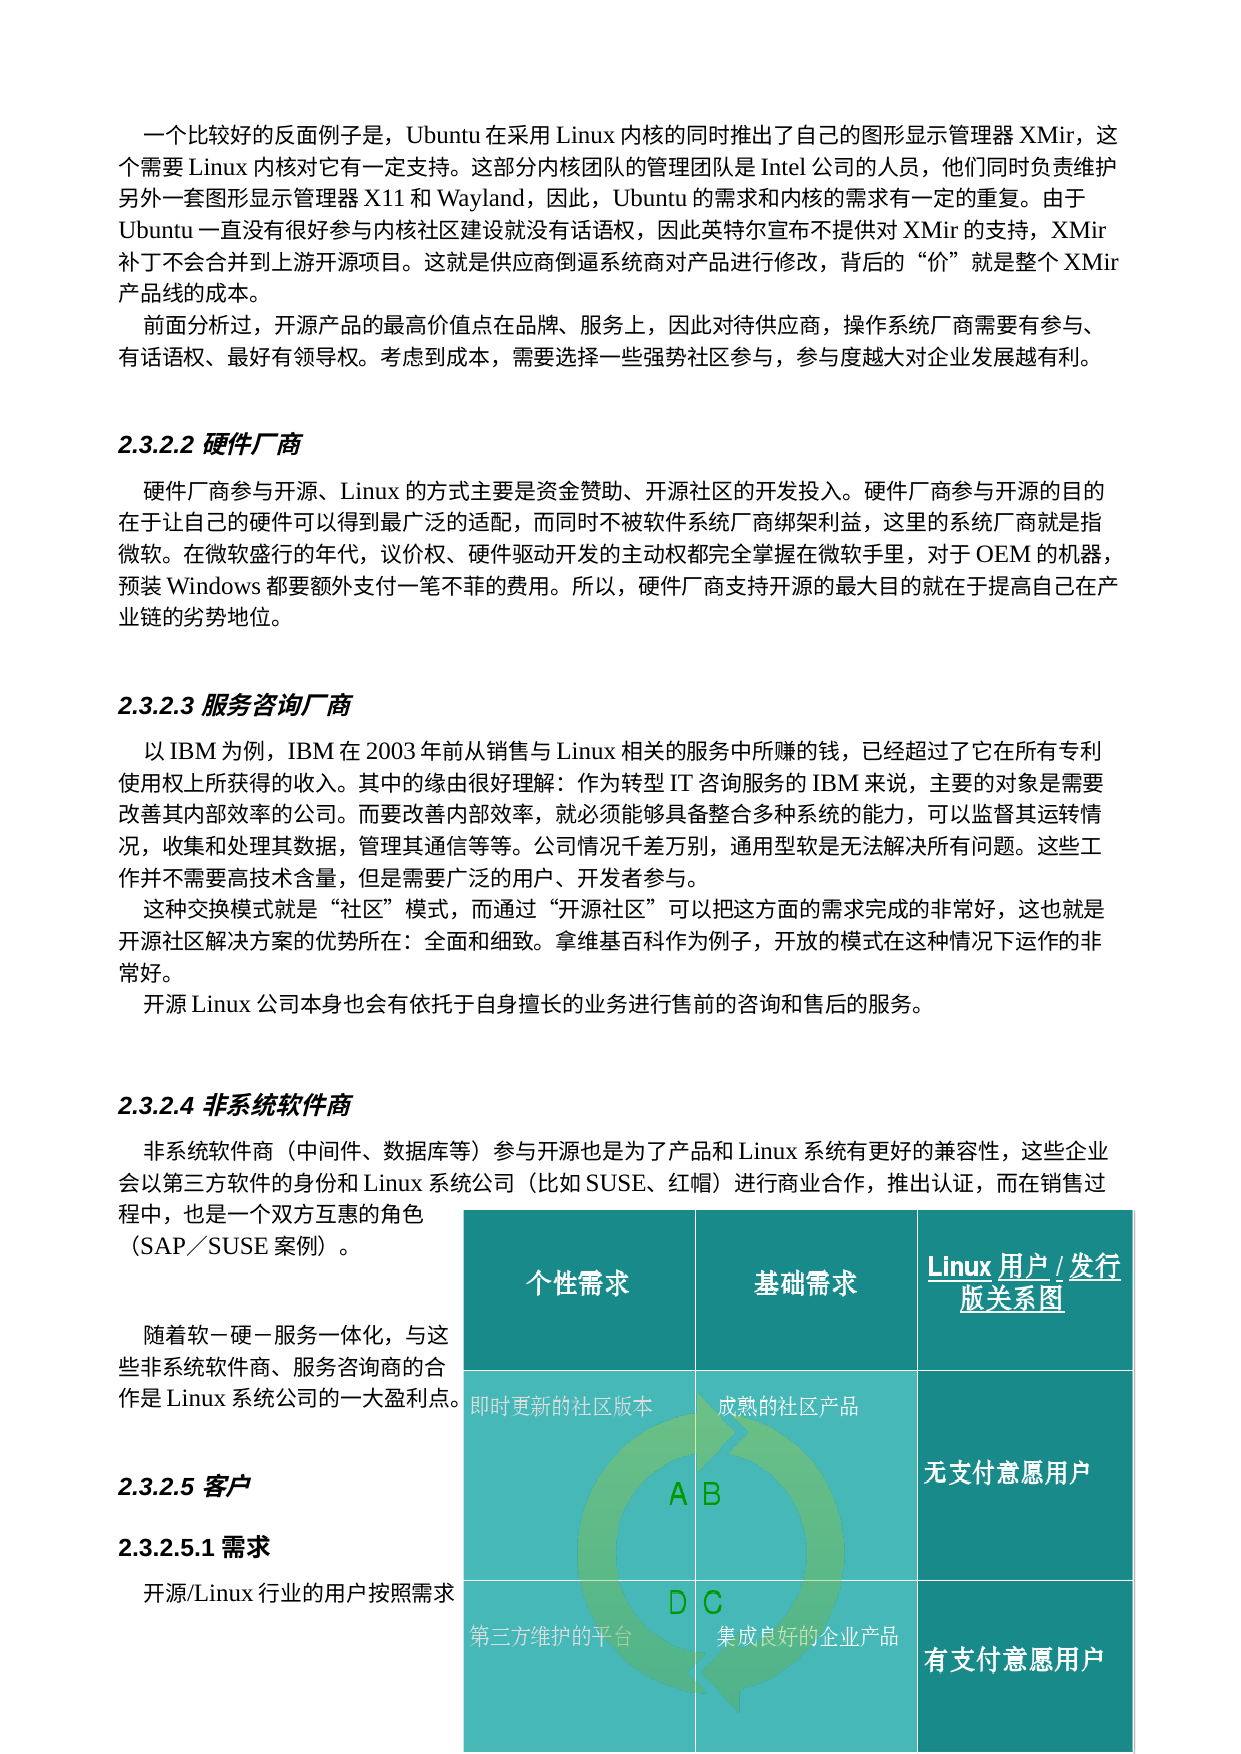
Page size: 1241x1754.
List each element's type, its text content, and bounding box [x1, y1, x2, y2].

subtitle 2.3.2.5 客户 [118, 1467, 463, 1503]
text 随着软－硬－服务一体化，与这些非系统软件商、服务咨询商的合作是Linux系统公司的一大盈利点。 [118, 1318, 463, 1413]
text 硬件厂商参与开源、Linux的方式主要是资金赞助、开源社区的开发投入。硬件厂商参与开源的目的在于让自己的硬件可以得到最广泛的适配，而同时不被软件系统厂商绑架利益，这里的系统厂商就是指微软。在微软盛行的年代，议价权、硬件驱动开发的主动权都完全掌握在微软手里，对于OEM的机器，预装Windows都要额外支付一笔不菲的费用。所以，硬件厂商支持开源的最大目的就在于提高自己在产业链的劣势地位。 [118, 474, 1122, 632]
subtitle 2.3.2.3 服务咨询厂商 [118, 686, 1122, 722]
text 非系统软件商（中间件、数据库等）参与开源也是为了产品和Linux系统有更好的兼容性，这些企业会以第三方软件的身份和Linux系统公司（比如SUSE、红帽）进行商业合作，推出认证，而在销售过程中，也是一个双方互惠的角色（SAP／SUSE案例）。 [118, 1134, 1122, 1261]
text 开源Linux公司本身也会有依托于自身擅长的业务进行售前的咨询和售后的服务。 [118, 987, 1122, 1019]
subtitle 2.3.2.2 硬件厂商 [118, 425, 1122, 461]
text 前面分析过，开源产品的最高价值点在品牌、服务上，因此对待供应商，操作系统厂商需要有参与、有话语权、最好有领导权。考虑到成本，需要选择一些强势社区参与，参与度越大对企业发展越有利。 [118, 308, 1122, 371]
text 开源/Linux行业的用户按照需求 [118, 1576, 463, 1608]
picture [463, 1210, 1136, 1754]
text 一个比较好的反面例子是，Ubuntu在采用Linux内核的同时推出了自己的图形显示管理器XMir，这个需要Linux内核对它有一定支持。这部分内核团队的管理团队是Intel公司的人员，他们同时负责维护另外一套图形显示管理器X11和Wayland，因此，Ubuntu的需求和内核的需求有一定的重复。由于Ubuntu一直没有很好参与内核社区建设就没有话语权，因此英特尔宣布不提供对XMir的支持，XMir 补丁不会合并到上游开源项目。这就是供应商倒逼系统商对产品进行修改，背后的“价”就是整个XMir产品线的成本。 [118, 118, 1122, 308]
text 以IBM为例，IBM在2003年前从销售与Linux相关的服务中所赚的钱，已经超过了它在所有专利使用权上所获得的收入。其中的缘由很好理解：作为转型IT咨询服务的IBM来说，主要的对象是需要改善其内部效率的公司。而要改善内部效率，就必须能够具备整合多种系统的能力，可以监督其运转情况，收集和处理其数据，管理其通信等等。公司情况千差万别，通用型软是无法解决所有问题。这些工作并不需要高技术含量，但是需要广泛的用户、开发者参与。 [118, 734, 1122, 892]
subtitle 2.3.2.5.1 需求 [118, 1528, 463, 1564]
subtitle 2.3.2.4 非系统软件商 [118, 1085, 1122, 1121]
text 这种交换模式就是“社区”模式，而通过“开源社区”可以把这方面的需求完成的非常好，这也就是开源社区解决方案的优势所在：全面和细致。拿维基百科作为例子，开放的模式在这种情况下运作的非常好。 [118, 892, 1122, 987]
